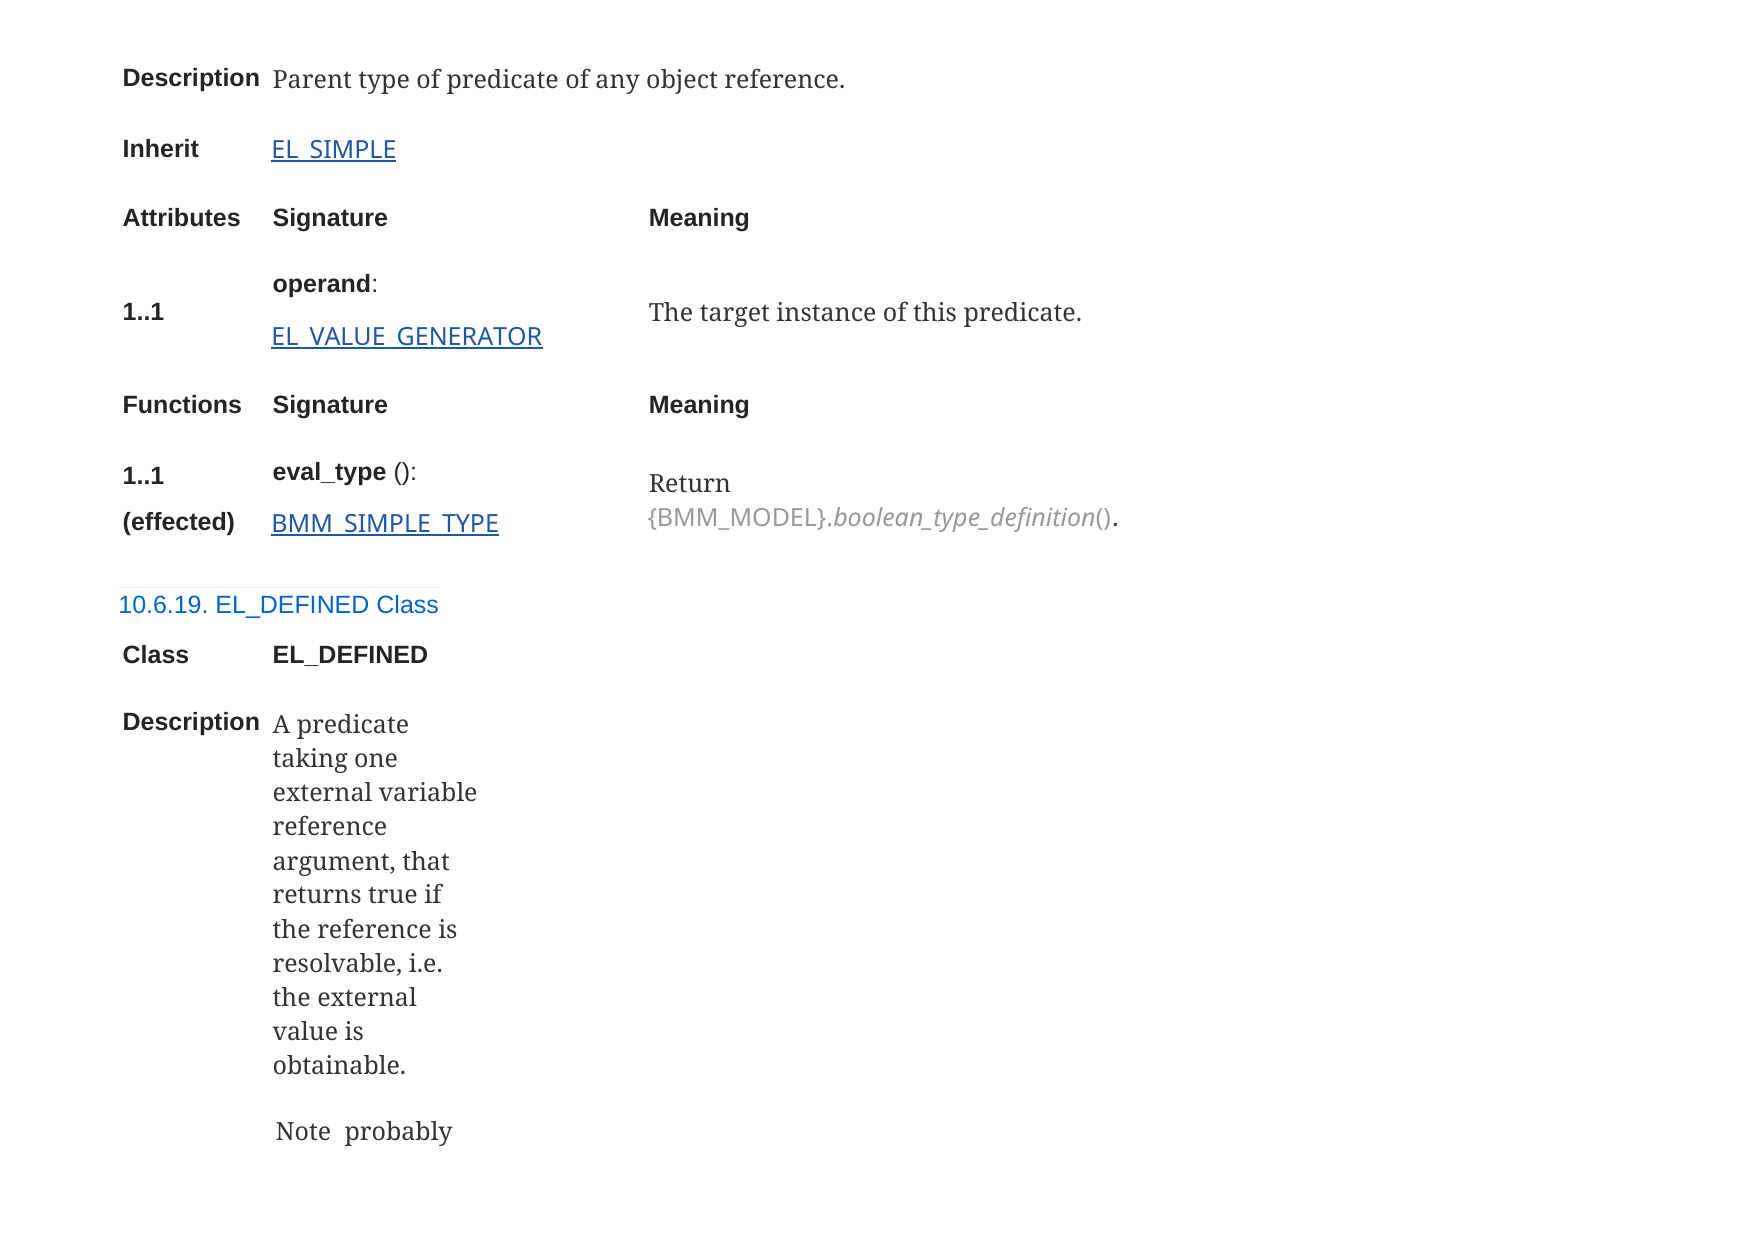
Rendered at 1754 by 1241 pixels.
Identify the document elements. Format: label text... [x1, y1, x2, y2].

table_cell Return {BMM_MODEL}.boolean_type_definition(). [644, 454, 1181, 574]
table_cell Description [118, 704, 268, 1154]
table_cell operand: EL_VALUE_GENERATOR [268, 266, 644, 387]
table_cell Parent type of predicate of any object reference. [268, 59, 1181, 128]
table_cell Meaning [644, 387, 1181, 454]
table_cell eval_type (): BMM_SIMPLE_TYPE [268, 454, 644, 574]
table_header Class [118, 638, 268, 704]
table_header EL_DEFINED [268, 638, 481, 704]
table_cell EL_SIMPLE [268, 129, 1181, 200]
subtitle 10.6.19. EL_DEFINED Class [118, 587, 1695, 619]
table_header Note [271, 1111, 340, 1151]
table_cell Meaning [644, 200, 1181, 266]
table_cell Attributes [118, 200, 268, 266]
table_cell 1..1 [118, 266, 268, 387]
table_header probably [340, 1111, 478, 1151]
table_cell The target instance of this predicate. [644, 266, 1181, 387]
table_cell Signature [268, 387, 644, 454]
table_cell Signature [268, 200, 644, 266]
table_cell Inherit [118, 129, 268, 200]
table_cell 1..1 (effected) [118, 454, 268, 574]
table_cell Description [118, 59, 268, 128]
table_cell A predicate taking one external variable reference argument, that returns true if the reference is resolvable, i.e. the external value is obtainable. [268, 704, 481, 1154]
table_cell Functions [118, 387, 268, 454]
